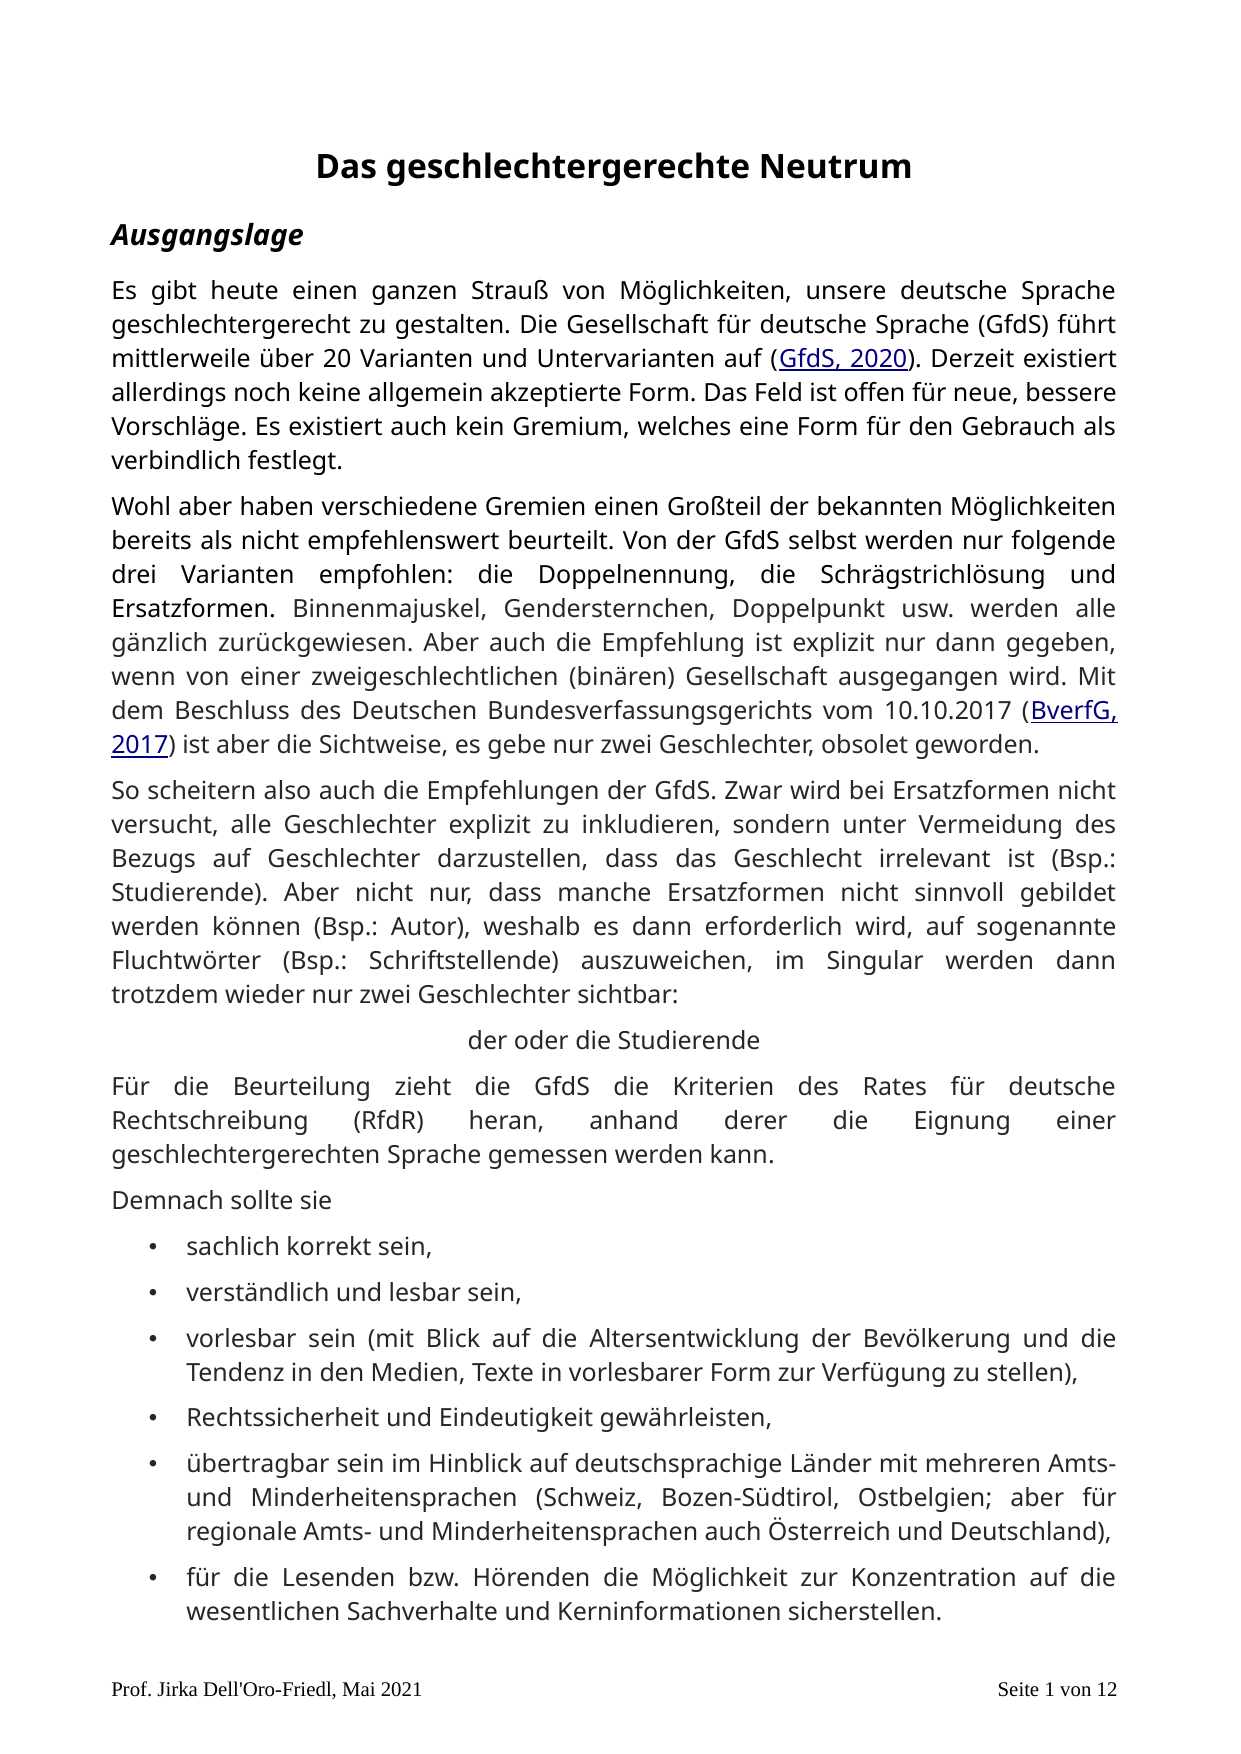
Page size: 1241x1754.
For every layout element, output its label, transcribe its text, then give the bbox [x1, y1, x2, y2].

text Wohl aber haben verschiedene Gremien einen Großteil der bekannten Möglichkeiten bereits als nicht empfehlenswert beurteilt. Von der GfdS selbst werden nur folgende drei Varianten empfohlen: die Doppelnennung, die Schrägstrichlösung und Ersatzformen. Binnenmajuskel, Gendersternchen, Doppelpunkt usw. werden alle gänzlich zurückgewiesen. Aber auch die Empfehlung ist explizit nur dann gegeben, wenn von einer zweigeschlechtlichen (binären) Gesellschaft ausgegangen wird. Mit dem Beschluss des Deutschen Bundesverfassungsgerichts vom 10.10.2017 (BverfG, 2017) ist aber die Sichtweise, es gebe nur zwei Geschlechter, obsolet geworden. [111, 488, 1117, 761]
list übertragbar sein im Hinblick auf deutschsprachige Länder mit mehreren Amts-und Minderheitensprachen (Schweiz, Bozen-Südtirol, Ostbelgien; aber für regionale Amts- und Minderheitensprachen auch Österreich und Deutschland), [148, 1446, 1117, 1548]
list verständlich und lesbar sein, [148, 1274, 1117, 1308]
subtitle Ausgangslage [111, 214, 1117, 254]
text der oder die Studierende [111, 1023, 1117, 1057]
text Für die Beurteilung zieht die GfdS die Kriterien des Rates für deutsche Rechtschreibung (RfdR) heran, anhand derer die Eignung einer geschlechtergerechten Sprache gemessen werden kann. [111, 1069, 1117, 1171]
text So scheitern also auch die Empfehlungen der GfdS. Zwar wird bei Ersatzformen nicht versucht, alle Geschlechter explizit zu inkludieren, sondern unter Vermeidung des Bezugs auf Geschlechter darzustellen, dass das Geschlecht irrelevant ist (Bsp.: Studierende). Aber nicht nur, dass manche Ersatzformen nicht sinnvoll gebildet werden können (Bsp.: Autor), weshalb es dann erforderlich wird, auf sogenannte Fluchtwörter (Bsp.: Schriftstellende) auszuweichen, im Singular werden dann trotzdem wieder nur zwei Geschlechter sichtbar: [111, 773, 1117, 1011]
list Rechtssicherheit und Eindeutigkeit gewährleisten, [148, 1400, 1117, 1434]
list für die Lesenden bzw. Hörenden die Möglichkeit zur Konzentration auf die wesentlichen Sachverhalte und Kerninformationen sicherstellen. [148, 1560, 1117, 1628]
list vorlesbar sein (mit Blick auf die Altersentwicklung der Bevölkerung und die Tendenz in den Medien, Texte in vorlesbarer Form zur Verfügung zu stellen), [148, 1320, 1117, 1388]
subtitle Das geschlechtergerechte Neutrum [111, 143, 1117, 189]
text Demnach sollte sie [111, 1183, 1117, 1217]
text Es gibt heute einen ganzen Strauß von Möglichkeiten, unsere deutsche Sprache geschlechtergerecht zu gestalten. Die Gesellschaft für deutsche Sprache (GfdS) führt mittlerweile über 20 Varianten und Untervarianten auf (GfdS, 2020). Derzeit existiert allerdings noch keine allgemein akzeptierte Form. Das Feld ist offen für neue, bessere Vorschläge. Es existiert auch kein Gremium, welches eine Form für den Gebrauch als verbindlich festlegt. [111, 272, 1117, 477]
list sachlich korrekt sein, [148, 1228, 1117, 1263]
